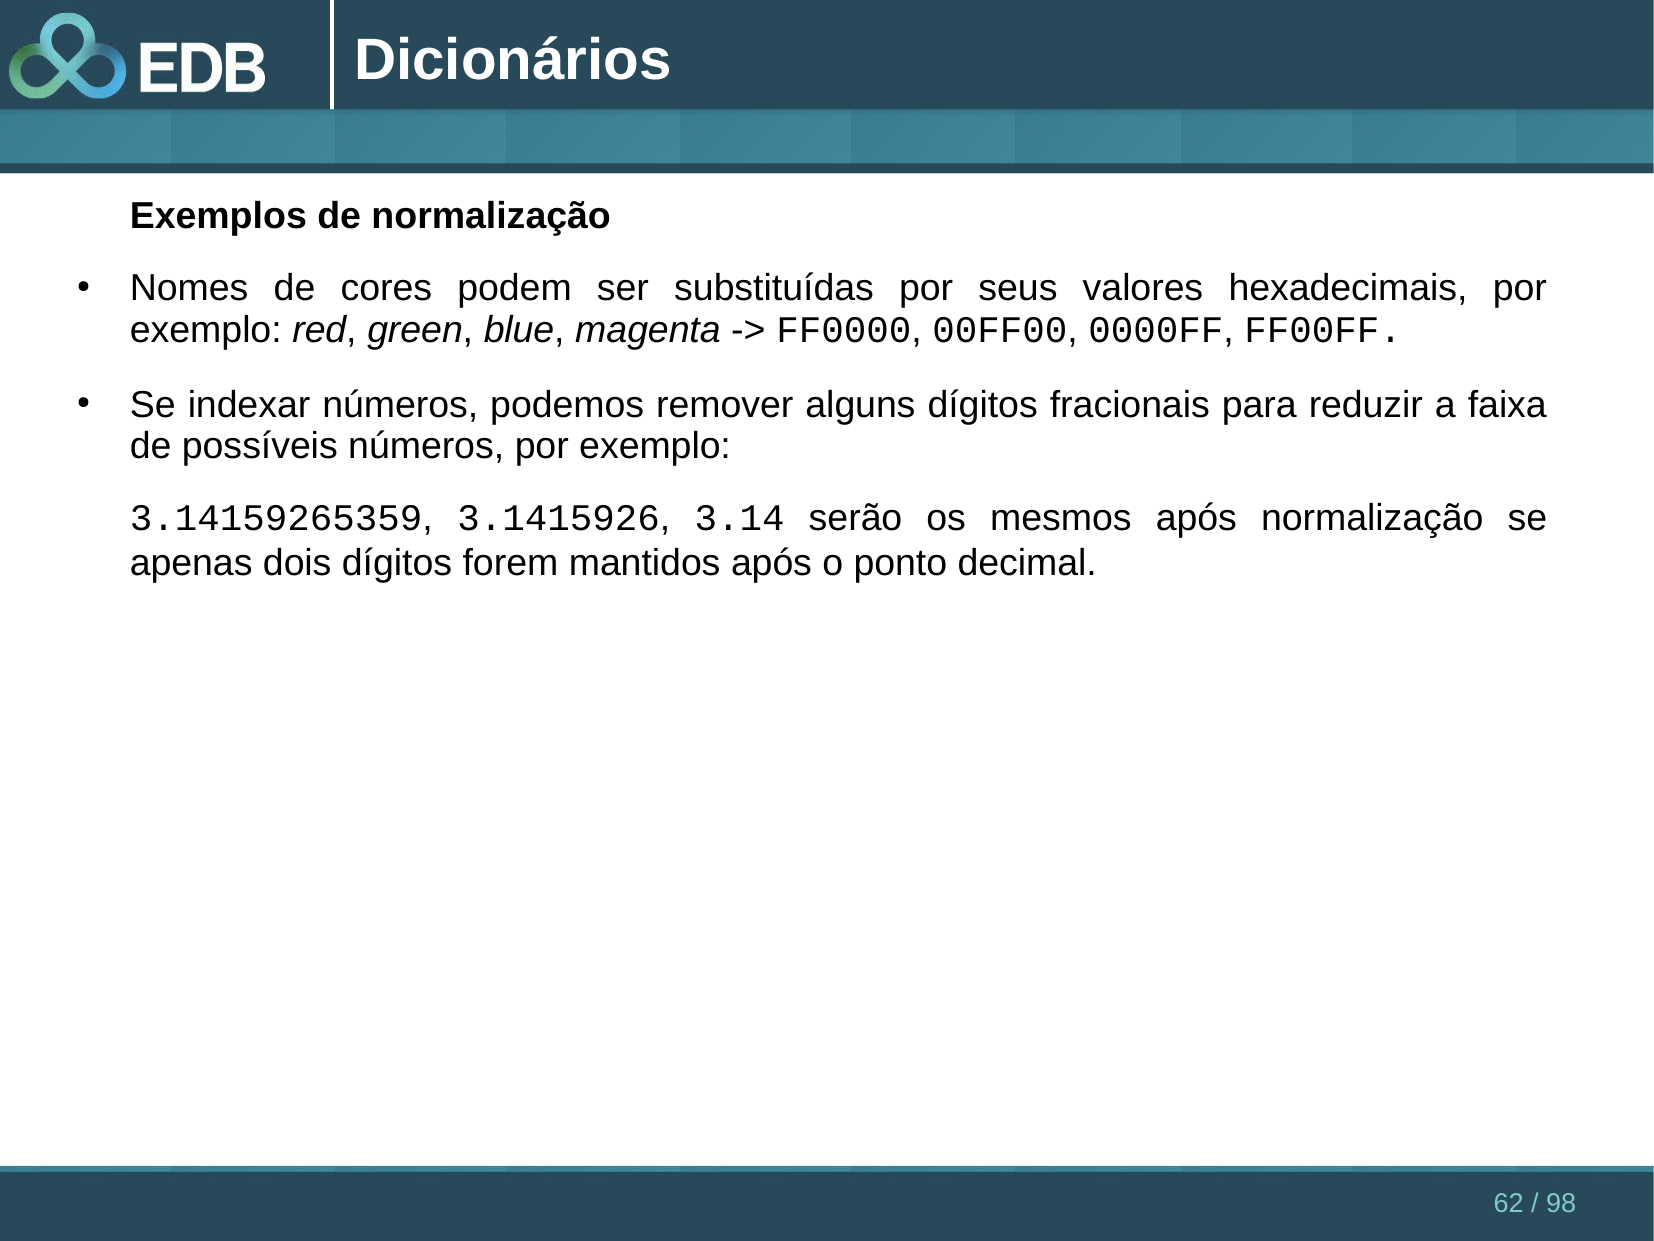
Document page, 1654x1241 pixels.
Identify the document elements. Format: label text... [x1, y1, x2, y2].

picture [0, 0, 1654, 1241]
list Exemplos de normalização Nomes de cores podem ser substituídas por seus valores hexadecimais, por exemplo: red, green, blue, magenta -> FF0000, 00FF00, 0000FF, FF00FF. Se indexar números, podemos remover alguns dígitos fracionais para reduzir a faixa de possíveis números, por exemplo: 3.14159265359, 3.1415926, 3.14 serão os mesmos após normalização se apenas dois dígitos forem mantidos após o ponto decimal. [59, 194, 1548, 1023]
title Dicionários [354, 0, 1625, 125]
